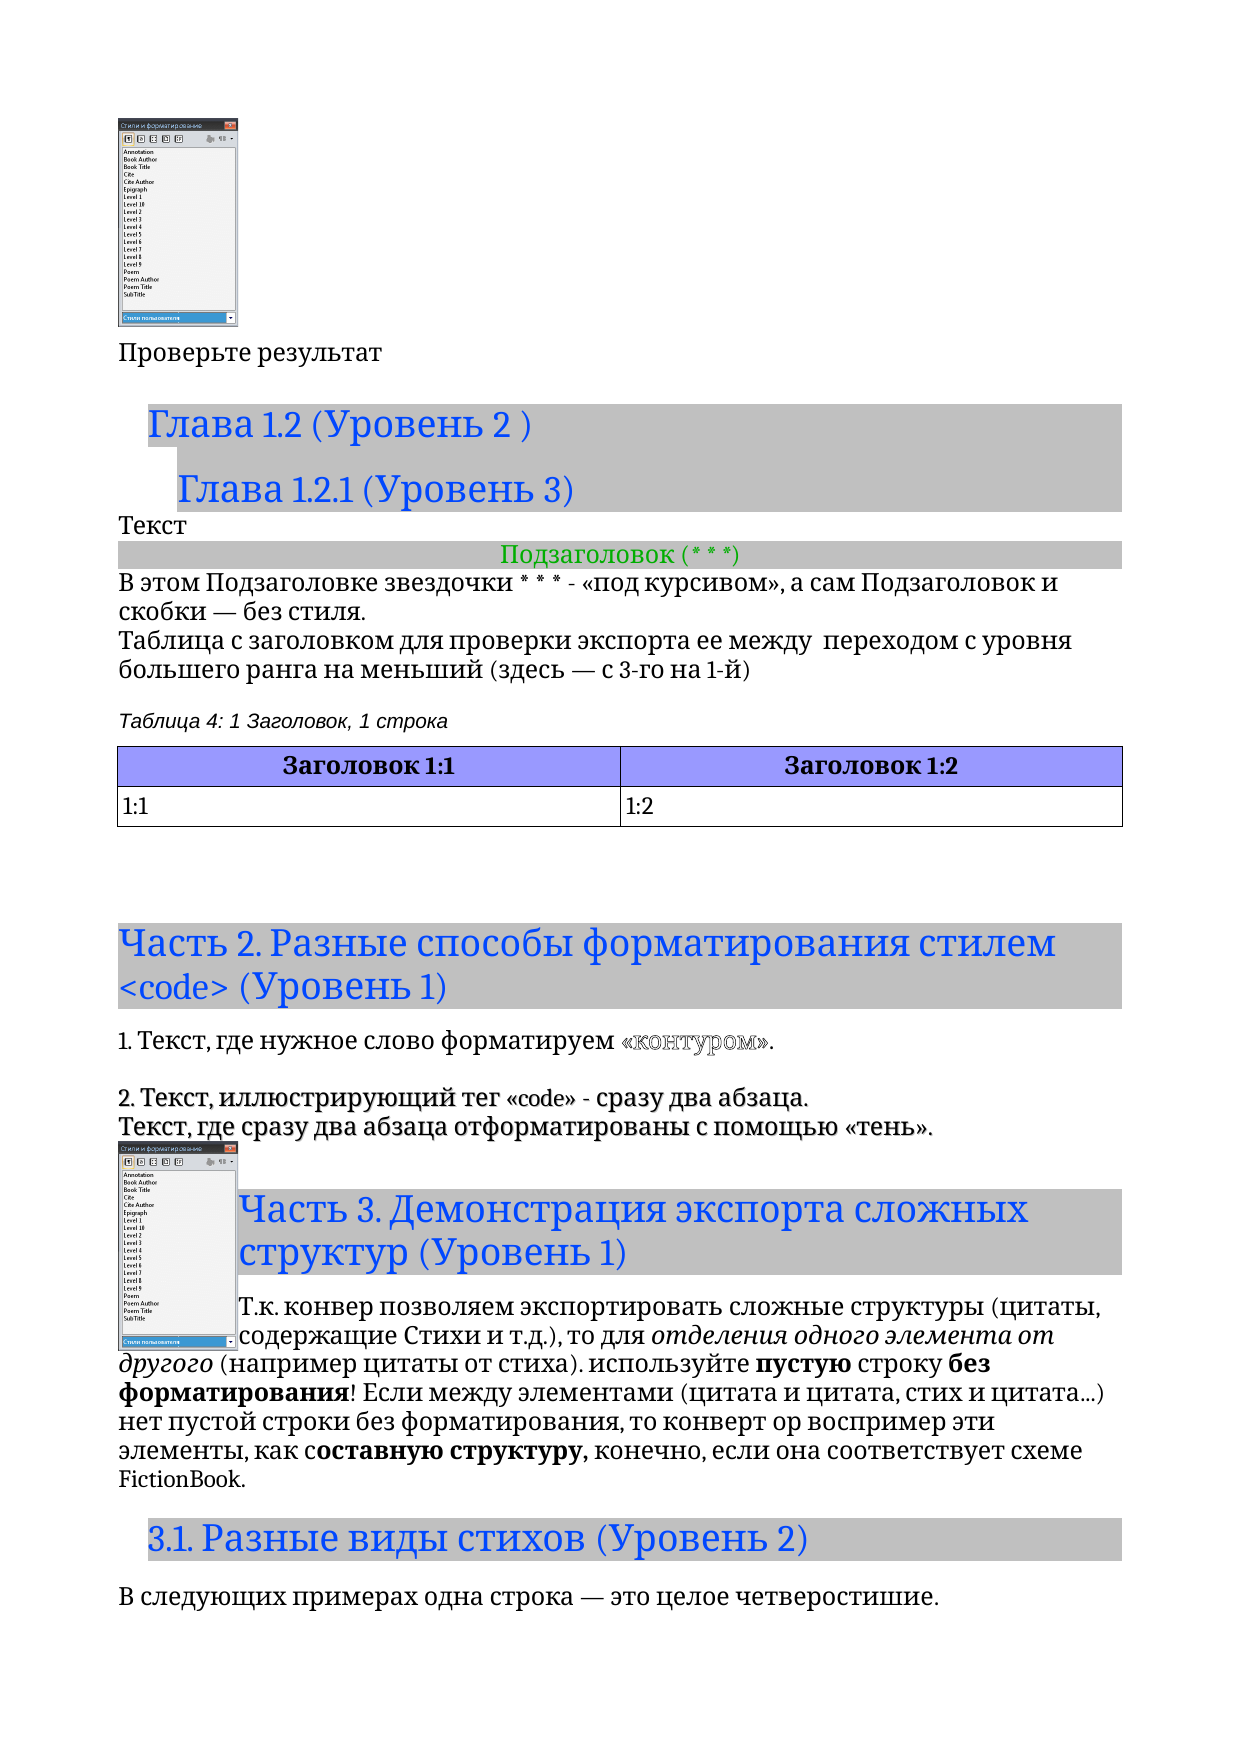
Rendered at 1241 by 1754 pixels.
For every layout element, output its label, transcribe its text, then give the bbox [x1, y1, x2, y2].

text 1. Текст, где нужное слово форматируем «контуром». [118, 1027, 1122, 1055]
text В этом Подзаголовке звездочки * * * - «под курсивом», а сам Подзаголовок и скобки — без стиля. [118, 569, 1122, 627]
table_cell 1:2 [621, 787, 1122, 826]
text Текст [118, 512, 1122, 541]
subtitle Подзаголовок (* * *) [118, 541, 1122, 569]
text 2. Текст, иллюстрирующий тег «code» - сразу два абзаца. [118, 1084, 1122, 1113]
table_cell 1:1 [118, 787, 620, 826]
text В следующих примерах одна строка — это целое четверостишие. [118, 1582, 1122, 1611]
text 3.1. Разные виды стихов (Уровень 2) [148, 1518, 1122, 1561]
text Т.к. конвер позволяем экспортировать сложные структуры (цитаты, содержащие Стихи и т.д.), то для отделения одного элемента от другого (например цитаты от стиха). используйте пустую строку без форматирования! Если между элементами (цитата и цитата, стих и цитата...) нет пустой строки без форматирования, то конверт ор воспример эти элементы, как составную структуру, конечно, если она соответствует схеме FictionBook. [118, 1293, 1122, 1494]
text Таблица с заголовком для проверки экспорта ее между переходом с уровня большего ранга на меньший (здесь — с 3-го на 1-й) [118, 627, 1122, 684]
text Глава 1.2 (Уровень 2 ) [148, 404, 1122, 447]
table_header Заголовок 1:2 [621, 747, 1122, 786]
picture [118, 118, 239, 327]
text Часть 2. Разные способы форматирования стилем <code> (Уровень 1) [118, 923, 1122, 1009]
text Проверьте результат [118, 339, 1122, 368]
table_header Заголовок 1:1 [118, 747, 620, 786]
picture [118, 1141, 239, 1351]
text Глава 1.2.1 (Уровень 3) [177, 469, 1122, 512]
text Таблица 4: 1 Заголовок, 1 строка [118, 709, 1122, 733]
text Текст, где сразу два абзаца отформатированы с помощью «тень». [118, 1113, 1122, 1142]
text Часть 3. Демонстрация экспорта сложных структур (Уровень 1) [239, 1189, 1122, 1275]
